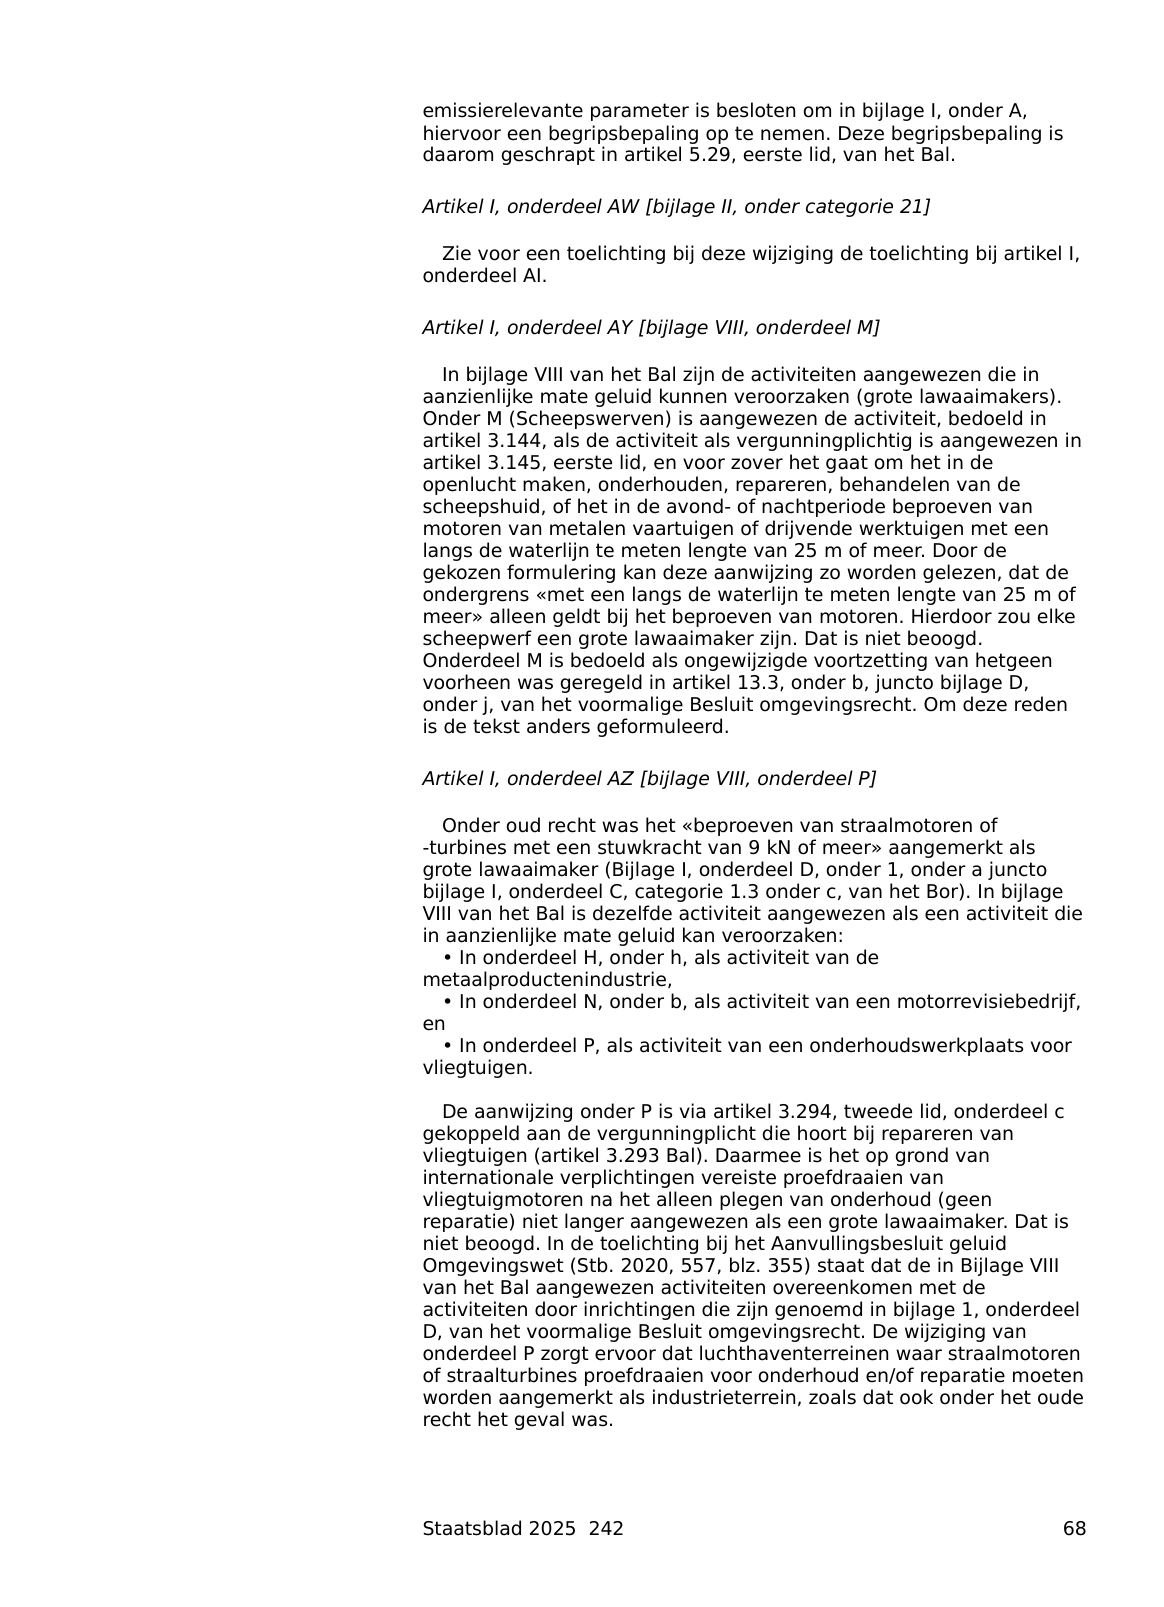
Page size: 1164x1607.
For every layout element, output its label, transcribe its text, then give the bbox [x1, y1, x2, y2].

text emissierelevante parameter is besloten om in bijlage I, onder A, hiervoor een begripsbepaling op te nemen. Deze begripsbepaling is daarom geschrapt in artikel 5.29, eerste lid, van het Bal. [422, 100, 1087, 166]
text De aanwijzing onder P is via artikel 3.294, tweede lid, onderdeel c gekoppeld aan de vergunningplicht die hoort bij repareren van vliegtuigen (artikel 3.293 Bal). Daarmee is het op grond van internationale verplichtingen vereiste proefdraaien van vliegtuigmotoren na het alleen plegen van onderhoud (geen reparatie) niet langer aangewezen als een grote lawaaimaker. Dat is niet beoogd. In de toelichting bij het Aanvullingsbesluit geluid Omgevingswet (Stb. 2020, 557, blz. 355) staat dat de in Bijlage VIII van het Bal aangewezen activiteiten overeenkomen met de activiteiten door inrichtingen die zijn genoemd in bijlage 1, onderdeel D, van het voormalige Besluit omgevingsrecht. De wijziging van onderdeel P zorgt ervoor dat luchthaventerreinen waar straalmotoren of straalturbines proefdraaien voor onderhoud en/of reparatie moeten worden aangemerkt als industrieterrein, zoals dat ook onder het oude recht het geval was. [422, 1101, 1087, 1431]
text In bijlage VIII van het Bal zijn de activiteiten aangewezen die in aanzienlijke mate geluid kunnen veroorzaken (grote lawaaimakers). Onder M (Scheepswerven) is aangewezen de activiteit, bedoeld in artikel 3.144, als de activiteit als vergunningplichtig is aangewezen in artikel 3.145, eerste lid, en voor zover het gaat om het in de openlucht maken, onderhouden, repareren, behandelen van de scheepshuid, of het in de avond- of nachtperiode beproeven van motoren van metalen vaartuigen of drijvende werktuigen met een langs de waterlijn te meten lengte van 25 m of meer. Door de gekozen formulering kan deze aanwijzing zo worden gelezen, dat de ondergrens «met een langs de waterlijn te meten lengte van 25 m of meer» alleen geldt bij het beproeven van motoren. Hierdoor zou elke scheepwerf een grote lawaaimaker zijn. Dat is niet beoogd. Onderdeel M is bedoeld als ongewijzigde voortzetting van hetgeen voorheen was geregeld in artikel 13.3, onder b, juncto bijlage D, onder j, van het voormalige Besluit omgevingsrecht. Om deze reden is de tekst anders geformuleerd. [422, 364, 1087, 738]
subtitle Artikel I, onderdeel AW [bijlage II, onder categorie 21] [422, 196, 1087, 218]
text • In onderdeel P, als activiteit van een onderhoudswerkplaats voor vliegtuigen. [422, 1035, 1087, 1079]
subtitle Artikel I, onderdeel AZ [bijlage VIII, onderdeel P] [422, 768, 1087, 790]
text Zie voor een toelichting bij deze wijziging de toelichting bij artikel I, onderdeel AI. [422, 243, 1087, 287]
text Onder oud recht was het «beproeven van straalmotoren of ‑turbines met een stuwkracht van 9 kN of meer» aangemerkt als grote lawaaimaker (Bijlage I, onderdeel D, onder 1, onder a juncto bijlage I, onderdeel C, categorie 1.3 onder c, van het Bor). In bijlage VIII van het Bal is dezelfde activiteit aangewezen als een activiteit die in aanzienlijke mate geluid kan veroorzaken: [422, 815, 1087, 947]
text • In onderdeel H, onder h, als activiteit van de metaalproductenindustrie, [422, 947, 1087, 991]
subtitle Artikel I, onderdeel AY [bijlage VIII, onderdeel M] [422, 317, 1087, 339]
text • In onderdeel N, onder b, als activiteit van een motorrevisiebedrijf, en [422, 991, 1087, 1035]
